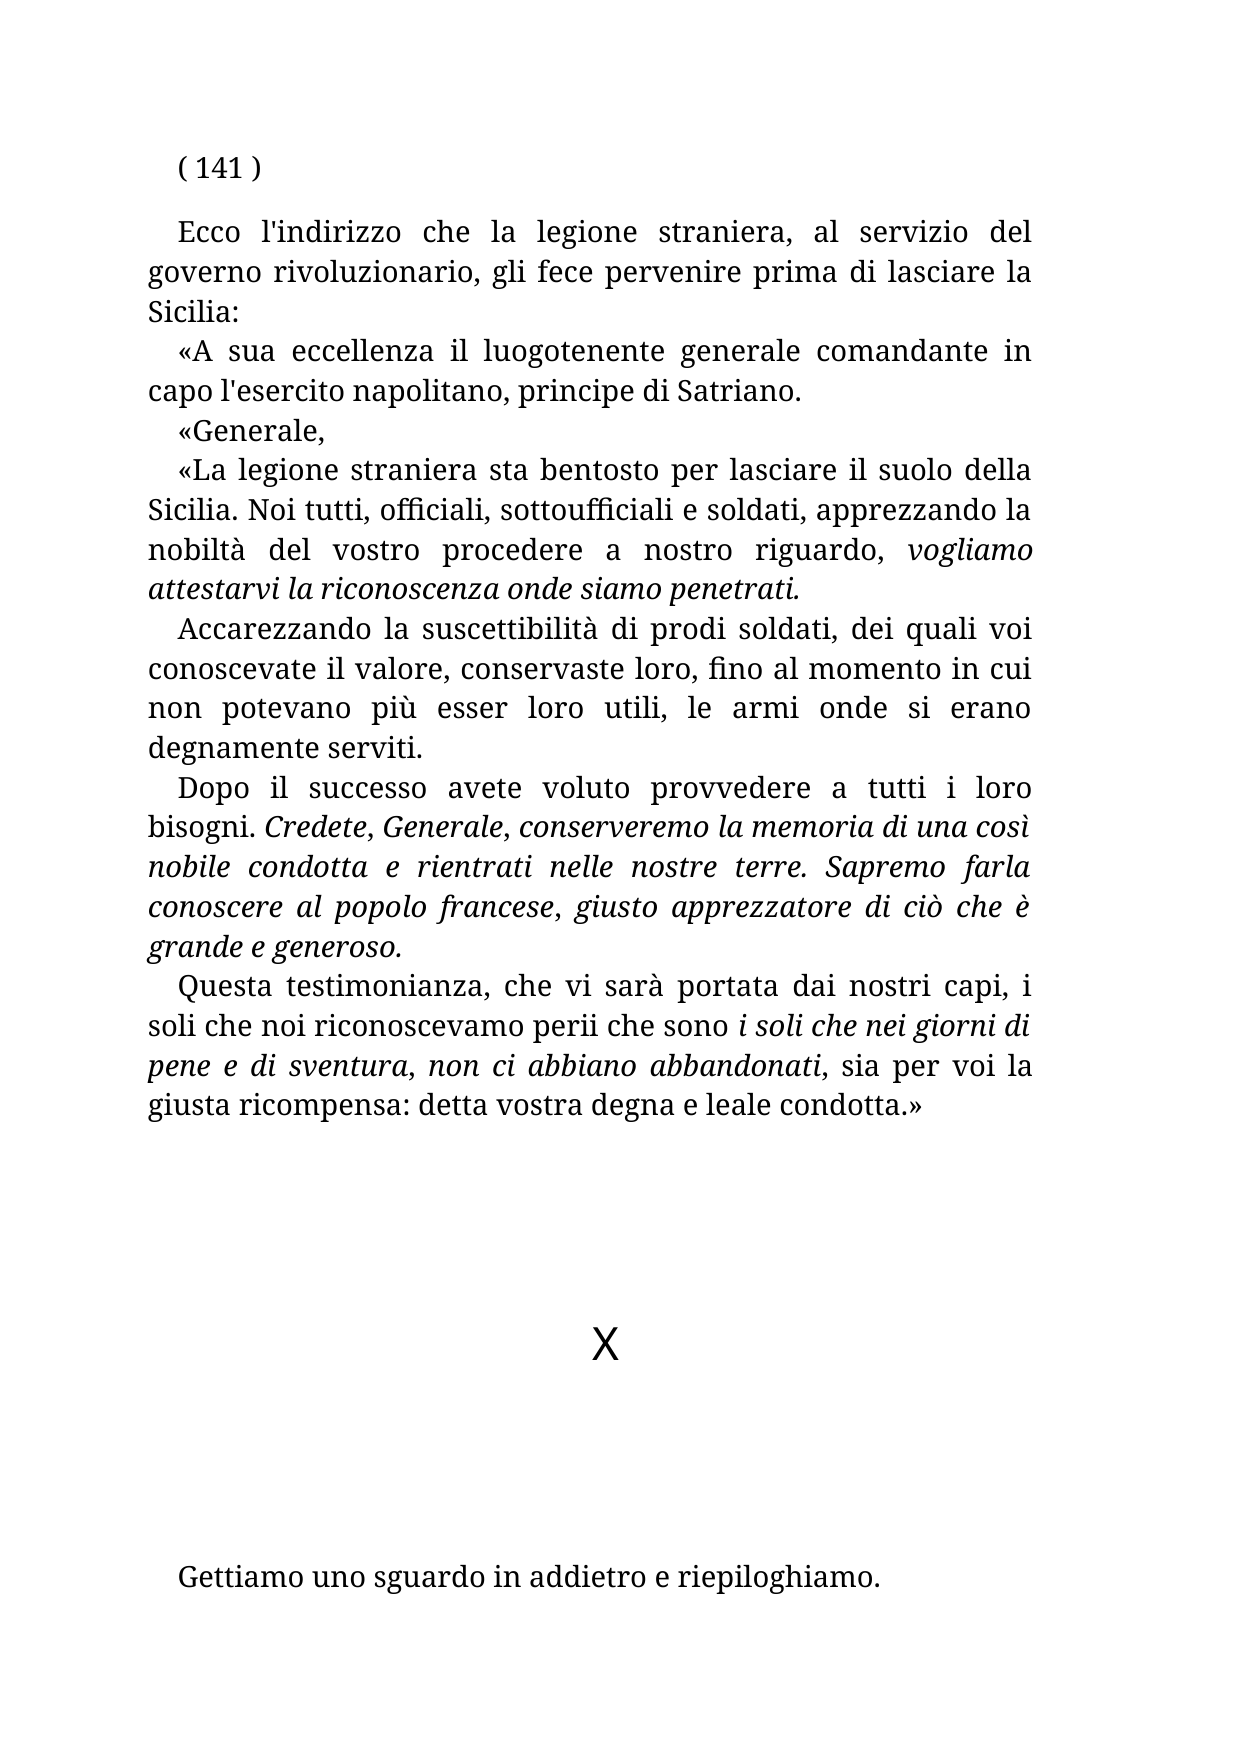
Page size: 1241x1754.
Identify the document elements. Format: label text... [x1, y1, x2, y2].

text Ecco l'indirizzo che la legione straniera, al servizio del governo rivoluzionario, gli fece pervenire prima di lasciare la Sicilia: [148, 211, 1033, 331]
text «A sua eccellenza il luogotenente generale comandante in capo l'esercito napolitano, principe di Satriano. [148, 331, 1033, 410]
text Accarezzando la suscettibilità di prodi soldati, dei quali voi conoscevate il valore, conservaste loro, fino al momento in cui non potevano più esser loro utili, le armi onde si erano degnamente serviti. [148, 608, 1033, 767]
text ( 141 ) [148, 148, 1033, 187]
text «La legione straniera sta bentosto per lasciare il suolo della Sicilia. Noi tutti, officiali, sottoufficiali e soldati, apprezzando la nobiltà del vostro procedere a nostro riguardo, vogliamo attestarvi la riconoscenza onde siamo penetrati. [148, 449, 1033, 608]
text «Generale, [148, 410, 1033, 449]
text Gettiamo uno sguardo in addietro e riepiloghiamo. [148, 1557, 1033, 1596]
text Questa testimonianza, che vi sarà portata dai nostri capi, i soli che noi riconoscevamo perii che sono i soli che nei giorni di pene e di sventura, non ci abbiano abbandonati, sia per voi la giusta ricompensa: detta vostra degna e leale condotta.» [148, 966, 1033, 1124]
text X [148, 1311, 1033, 1374]
text Dopo il successo avete voluto provvedere a tutti i loro bisogni. Credete, Generale, conserveremo la memoria di una così nobile condotta e rientrati nelle nostre terre. Sapremo farla conoscere al popolo francese, giusto apprezzatore di ciò che è grande e generoso. [148, 767, 1033, 966]
